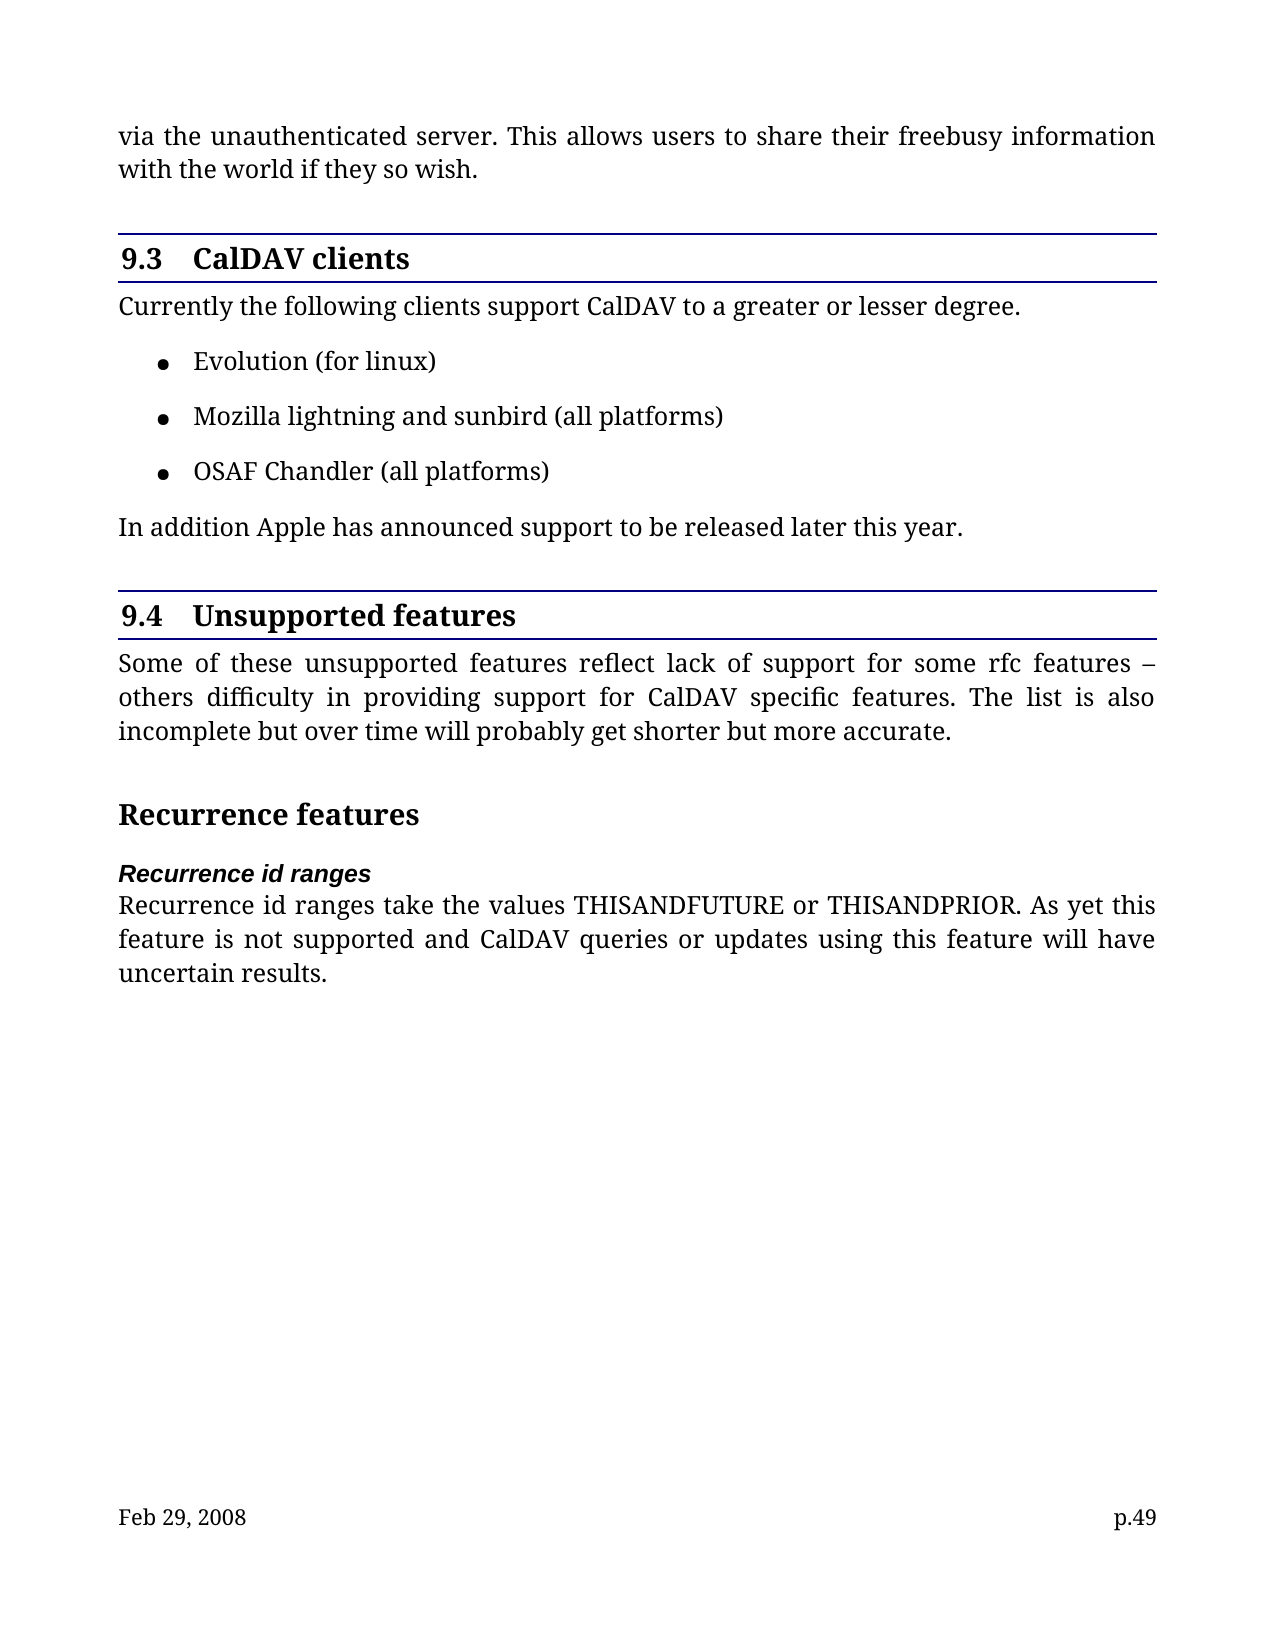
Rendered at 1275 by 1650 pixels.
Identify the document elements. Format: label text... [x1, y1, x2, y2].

text Currently the following clients support CalDAV to a greater or lesser degree. [118, 289, 1157, 323]
subtitle Unsupported features [118, 592, 1157, 638]
text Some of these unsupported features reflect lack of support for some rfc features – others difficulty in providing support for CalDAV specific features. The list is also incomplete but over time will probably get shorter but more accurate. [118, 646, 1157, 748]
list OSAF Chandler (all platforms) [156, 454, 1157, 488]
text In addition Apple has announced support to be released later this year. [118, 509, 1157, 543]
subtitle Recurrence id ranges [118, 860, 1157, 887]
list Evolution (for linux) [156, 344, 1157, 378]
list Mozilla lightning and sunbird (all platforms) [156, 399, 1157, 433]
text via the unauthenticated server. This allows users to share their freebusy information with the world if they so wish. [118, 118, 1157, 186]
text Recurrence id ranges take the values THISANDFUTURE or THISANDPRIOR. As yet this feature is not supported and CalDAV queries or updates using this feature will have uncertain results. [118, 887, 1157, 989]
subtitle Recurrence features [118, 794, 1157, 834]
subtitle CalDAV clients [118, 235, 1157, 281]
